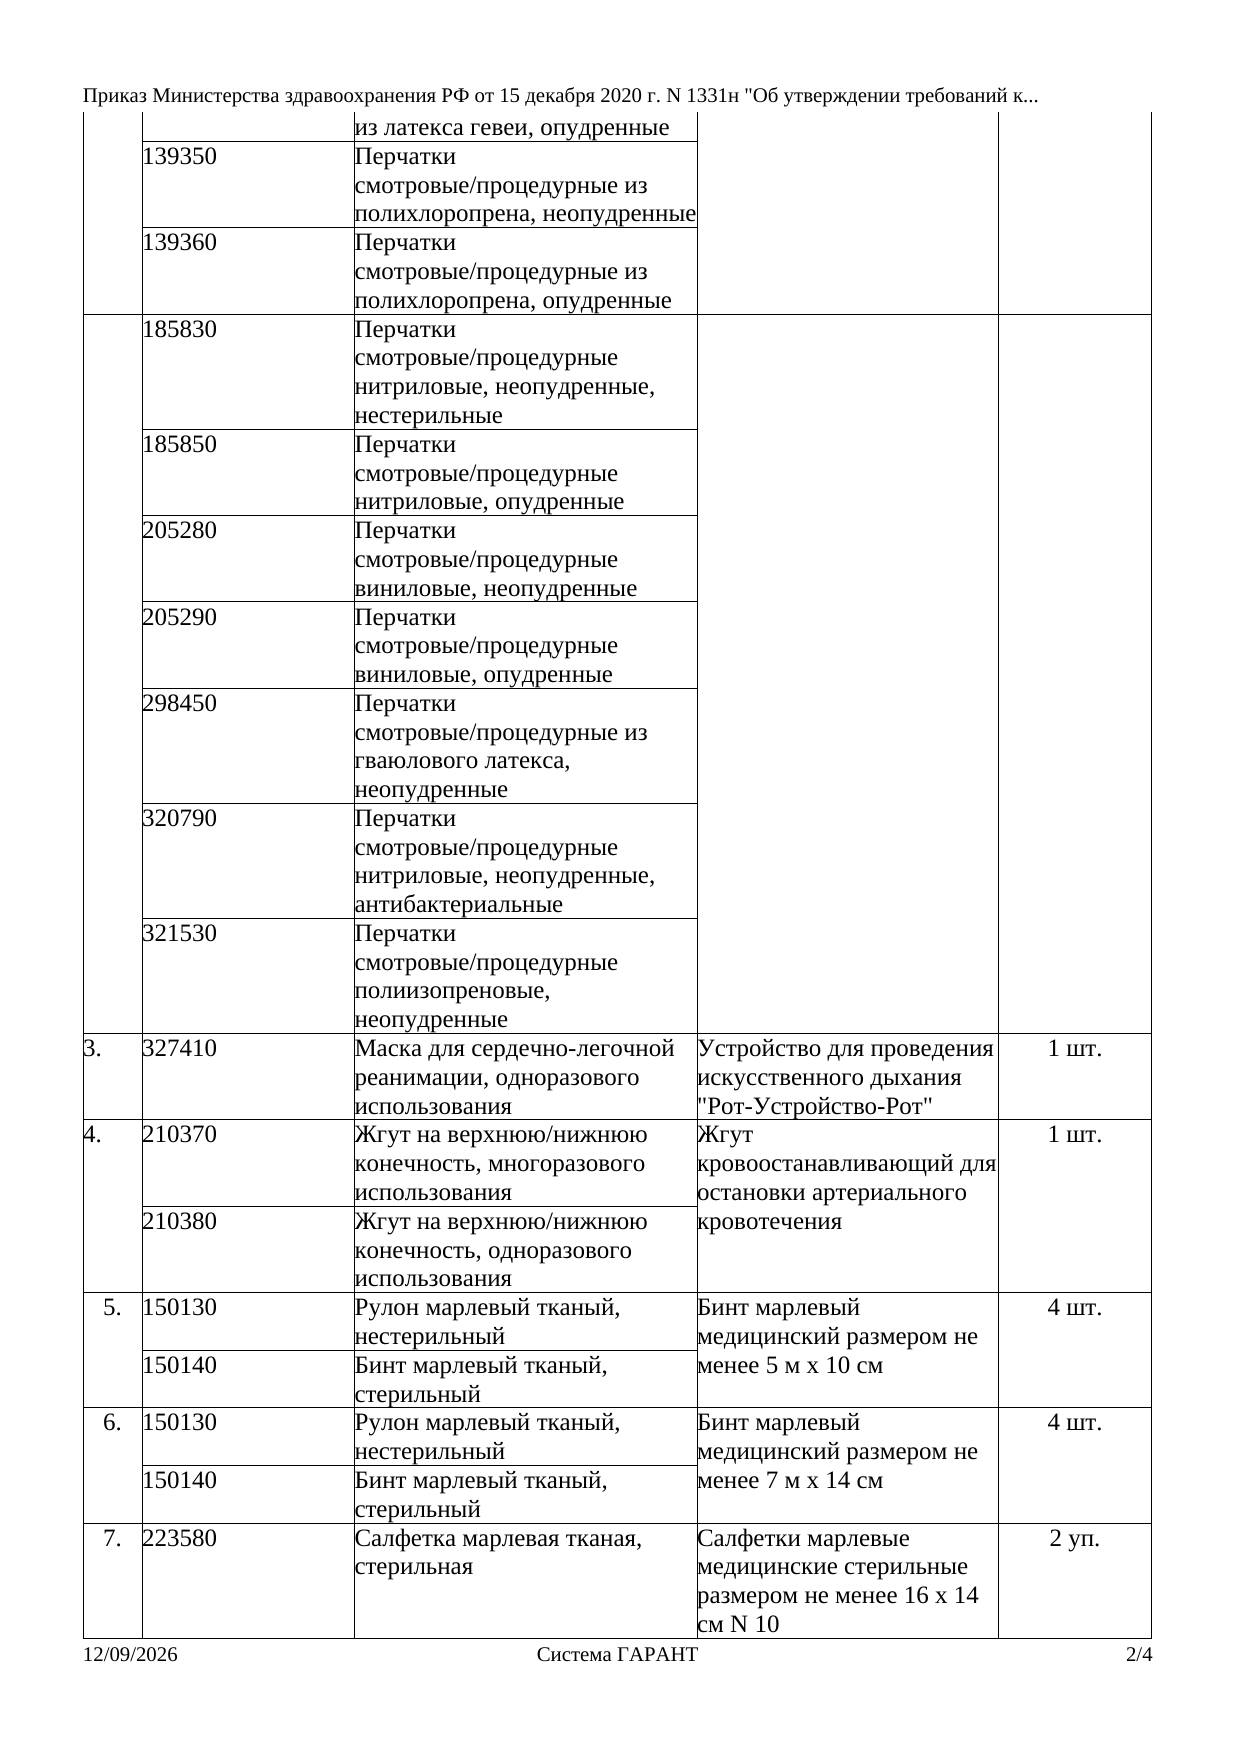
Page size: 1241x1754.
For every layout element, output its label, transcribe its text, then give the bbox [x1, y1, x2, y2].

table_cell [84, 803, 142, 918]
table_cell 321530 [143, 919, 354, 1033]
table_cell 298450 [143, 689, 354, 803]
table_cell Перчатки смотровые/процедурные виниловые, опудренные [355, 602, 697, 688]
table_cell Перчатки смотровые/процедурные полиизопреновые, неопудренные [355, 919, 697, 1033]
table_cell [698, 112, 998, 314]
table_cell 7. [84, 1524, 142, 1638]
table_cell 223580 [143, 1524, 354, 1638]
table_cell Жгут кровоостанавливающий для остановки артериального кровотечения [698, 1120, 998, 1292]
table_cell [143, 112, 354, 141]
table_cell 4. [84, 1120, 142, 1206]
table_cell 139350 [143, 142, 354, 227]
table_cell 2 уп. [999, 1524, 1151, 1638]
table_cell 205290 [143, 602, 354, 688]
table_cell Перчатки смотровые/процедурные нитриловые, неопудренные, антибактериальные [355, 804, 697, 918]
table_cell 3. [84, 1034, 142, 1119]
table_cell Перчатки смотровые/процедурные из полихлоропрена, опудренные [355, 228, 697, 314]
table_cell Перчатки смотровые/процедурные из полихлоропрена, неопудренные [355, 142, 697, 227]
table_cell Маска для сердечно-легочной реанимации, одноразового использования [355, 1034, 697, 1119]
table_cell 185850 [143, 430, 354, 515]
table_cell Бинт марлевый тканый, стерильный [355, 1351, 697, 1407]
table_cell 150130 [143, 1408, 354, 1465]
table_cell Бинт марлевый медицинский размером не менее 5 м х 10 см [698, 1293, 998, 1407]
table_cell Салфетки марлевые медицинские стерильные размером не менее 16 х 14 см N 10 [698, 1524, 998, 1638]
table_cell Перчатки смотровые/процедурные нитриловые, неопудренные, нестерильные [355, 315, 697, 429]
table_cell 210370 [143, 1120, 354, 1206]
table_cell Жгут на верхнюю/нижнюю конечность, многоразового использования [355, 1120, 697, 1206]
table_cell [84, 1350, 142, 1407]
table_cell 150140 [143, 1466, 354, 1523]
table_cell [84, 315, 142, 803]
table_cell 1 шт. [999, 1034, 1151, 1119]
table_cell 150130 [143, 1293, 354, 1350]
table_cell [999, 315, 1151, 1033]
table_cell Бинт марлевый тканый, стерильный [355, 1466, 697, 1523]
table_cell Перчатки смотровые/процедурные из гваюлового латекса, неопудренные [355, 689, 697, 803]
table_cell Жгут на верхнюю/нижнюю конечность, одноразового использования [355, 1207, 697, 1292]
table_cell Перчатки смотровые/процедурные виниловые, неопудренные [355, 516, 697, 601]
table_cell 210380 [143, 1207, 354, 1292]
table_cell 6. [84, 1408, 142, 1465]
table_cell Рулон марлевый тканый, нестерильный [355, 1408, 697, 1465]
table_cell 139360 [143, 228, 354, 314]
table_cell 205280 [143, 516, 354, 601]
table_cell 150140 [143, 1351, 354, 1407]
table_cell 4 шт. [999, 1408, 1151, 1523]
table_cell [84, 112, 142, 314]
table_cell Рулон марлевый тканый, нестерильный [355, 1293, 697, 1350]
table_cell из латекса гевеи, опудренные [355, 112, 697, 141]
table_cell [698, 315, 998, 1033]
table_cell 4 шт. [999, 1293, 1151, 1407]
table_cell [999, 112, 1151, 314]
table_cell Устройство для проведения искусственного дыхания "Рот-Устройство-Рот" [698, 1034, 998, 1119]
table_cell [84, 918, 142, 1033]
table_cell 327410 [143, 1034, 354, 1119]
table_cell 185830 [143, 315, 354, 429]
table_cell [84, 1465, 142, 1523]
table_cell Салфетка марлевая тканая, стерильная [355, 1524, 697, 1638]
table_cell Бинт марлевый медицинский размером не менее 7 м х 14 см [698, 1408, 998, 1523]
table_cell 5. [84, 1293, 142, 1350]
table_cell 320790 [143, 804, 354, 918]
table_cell [84, 1206, 142, 1292]
table_cell 1 шт. [999, 1120, 1151, 1292]
table_cell Перчатки смотровые/процедурные нитриловые, опудренные [355, 430, 697, 515]
